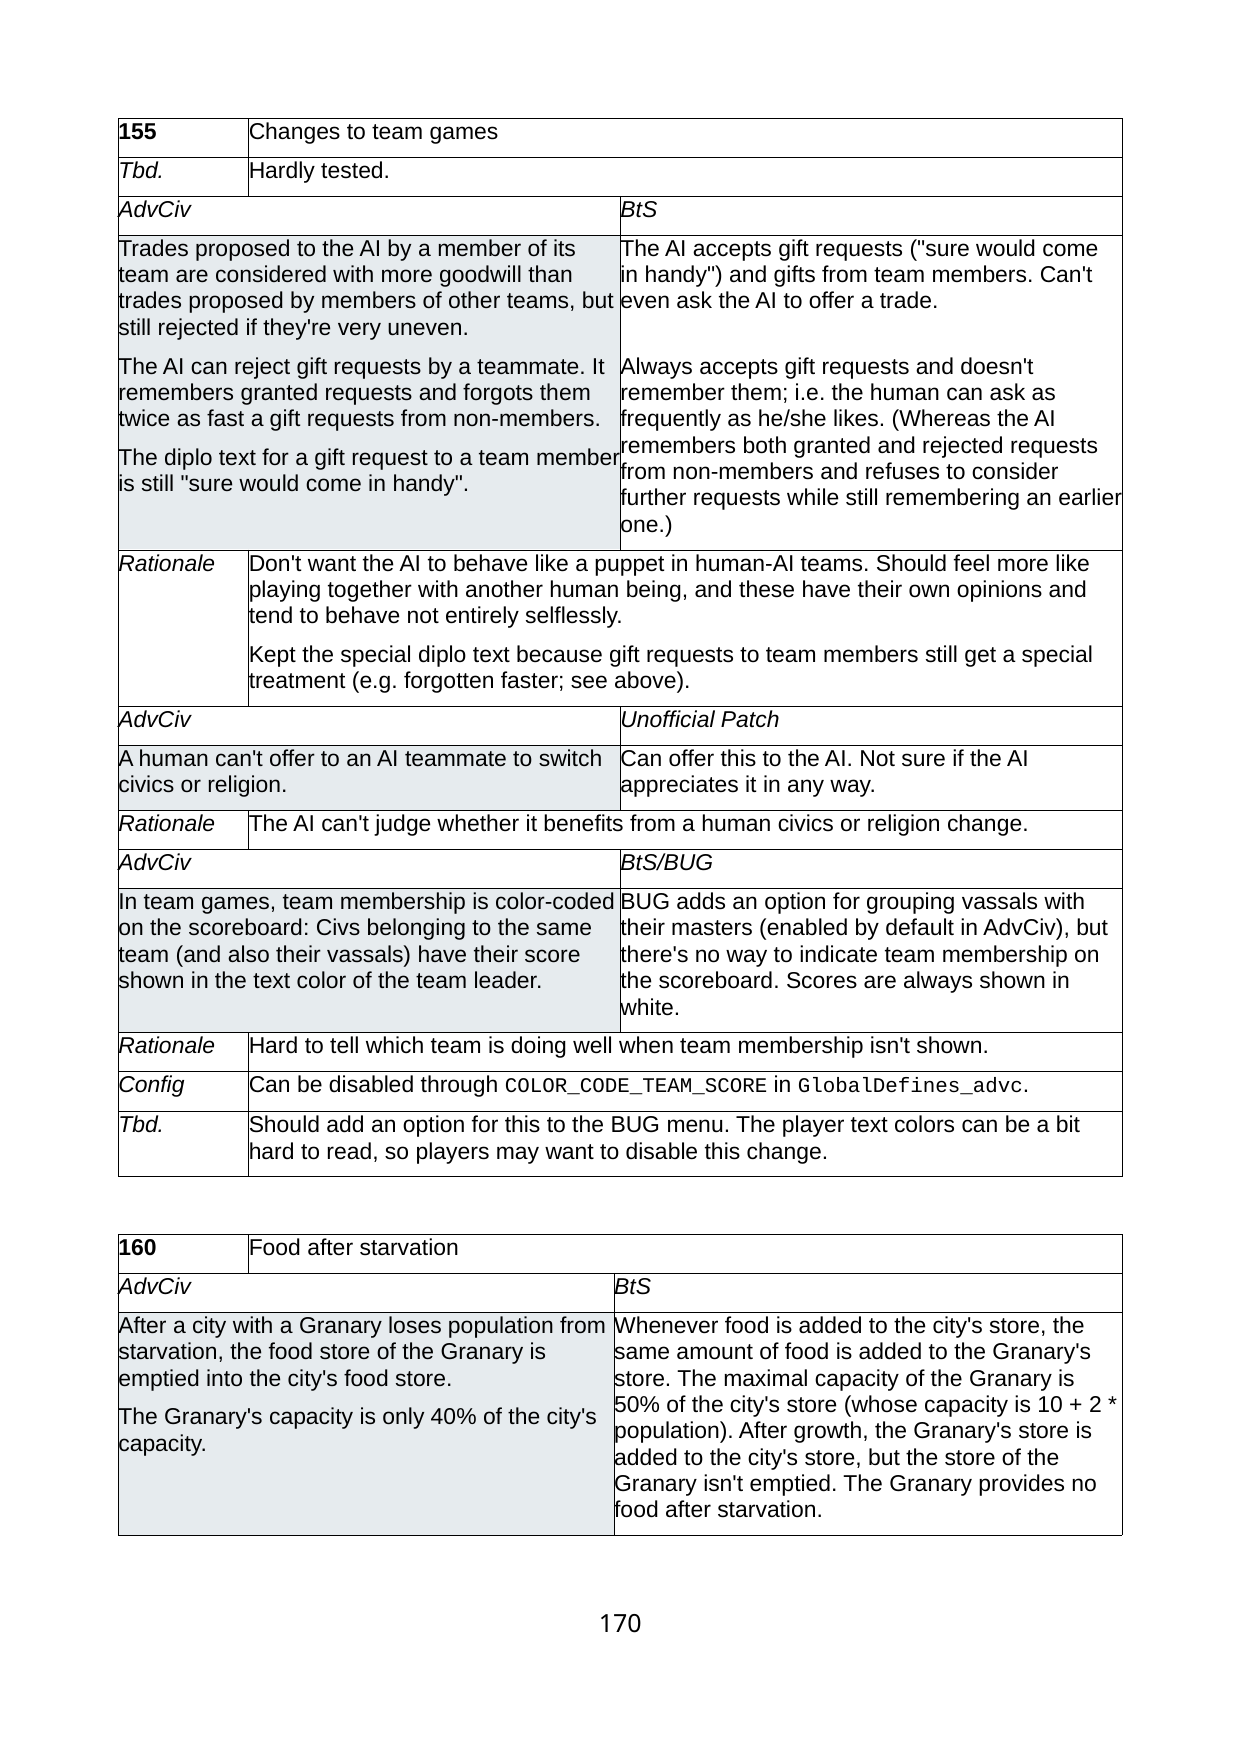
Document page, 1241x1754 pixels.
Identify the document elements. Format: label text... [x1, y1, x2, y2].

table_cell Rationale [119, 811, 248, 849]
table_cell Trades proposed to the AI by a member of its team are considered with more goodwill than trades proposed by members of other teams, but still rejected if they're very uneven. The AI can reject gift requests by a teammate. It remembers granted requests and forgots them twice as fast a gift requests from non-members. The diplo text for a gift request to a team member is still "sure would come in handy". [119, 236, 620, 549]
table_cell AdvCiv [119, 707, 620, 745]
table_cell Hardly tested. [249, 158, 1122, 196]
table_header 155 [119, 119, 248, 157]
table_cell After a city with a Granary loses population from starvation, the food store of the Granary is emptied into the city's food store. The Granary's capacity is only 40% of the city's capacity. [119, 1313, 614, 1535]
table_cell Tbd. [119, 158, 248, 196]
table_cell AdvCiv [119, 850, 620, 888]
table_cell AdvCiv [119, 1274, 614, 1312]
table_cell AdvCiv [119, 197, 620, 235]
table_cell BtS [621, 197, 1122, 235]
table_cell Don't want the AI to behave like a puppet in human-AI teams. Should feel more like playing together with another human being, and these have their own opinions and tend to behave not entirely selflessly. Kept the special diplo text because gift requests to team members still get a special treatment (e.g. forgotten faster; see above). [249, 551, 1122, 706]
table_header 160 [119, 1235, 248, 1273]
table_cell BtS/BUG [621, 850, 1122, 888]
table_cell The AI can't judge whether it benefits from a human civics or religion change. [249, 811, 1122, 849]
table_cell BUG adds an option for grouping vassals with their masters (enabled by default in AdvCiv), but there's no way to indicate team membership on the scoreboard. Scores are always shown in white. [621, 889, 1122, 1032]
table_cell Hard to tell which team is doing well when team membership isn't shown. [249, 1033, 1122, 1071]
table_cell Tbd. [119, 1112, 248, 1176]
table_cell BtS [615, 1274, 1122, 1312]
table_header Changes to team games [249, 119, 1122, 157]
table_cell A human can't offer to an AI teammate to switch civics or religion. [119, 746, 620, 810]
table_cell Can be disabled through COLOR_CODE_TEAM_SCORE in GlobalDefines_advc. [249, 1072, 1122, 1111]
table_cell Config [119, 1072, 248, 1111]
table_cell The AI accepts gift requests ("sure would come in handy") and gifts from team members. Can't even ask the AI to offer a trade. Always accepts gift requests and doesn't remember them; i.e. the human can ask as frequently as he/she likes. (Whereas the AI remembers both granted and rejected requests from non-members and refuses to consider further requests while still remembering an earlier one.) [621, 236, 1122, 549]
table_cell Can offer this to the AI. Not sure if the AI appreciates it in any way. [621, 746, 1122, 810]
table_cell Rationale [119, 1033, 248, 1071]
table_cell In team games, team membership is color-coded on the scoreboard: Civs belonging to the same team (and also their vassals) have their score shown in the text color of the team leader. [119, 889, 620, 1032]
table_cell Should add an option for this to the BUG menu. The player text colors can be a bit hard to read, so players may want to disable this change. [249, 1112, 1122, 1176]
table_cell Whenever food is added to the city's store, the same amount of food is added to the Granary's store. The maximal capacity of the Granary is 50% of the city's store (whose capacity is 10 + 2 * population). After growth, the Granary's store is added to the city's store, but the store of the Granary isn't emptied. The Granary provides no food after starvation. [615, 1313, 1122, 1535]
table_cell Unofficial Patch [621, 707, 1122, 745]
table_cell Rationale [119, 551, 248, 706]
table_header Food after starvation [249, 1235, 1122, 1273]
